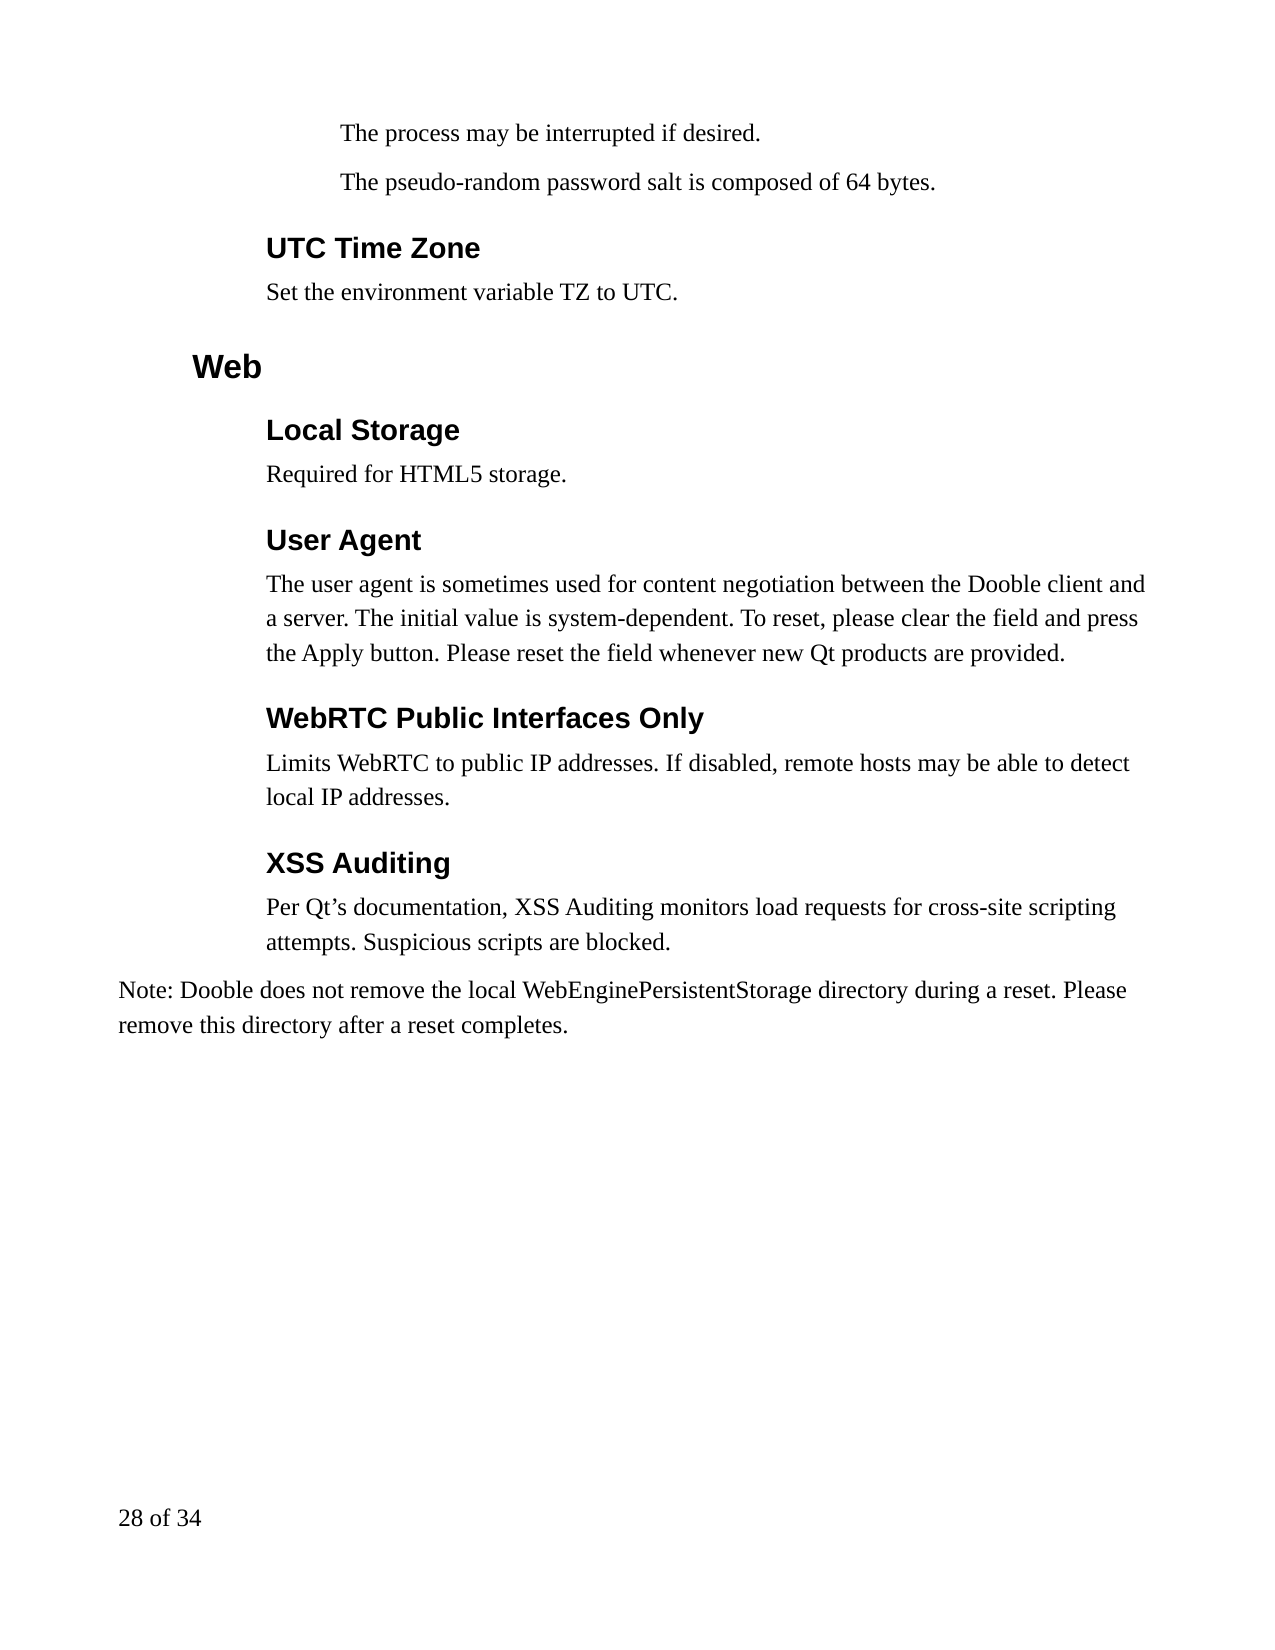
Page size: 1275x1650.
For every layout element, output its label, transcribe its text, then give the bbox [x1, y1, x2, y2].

subtitle XSS Auditing [266, 846, 1157, 879]
text Set the environment variable TZ to UTC. [266, 277, 1157, 306]
subtitle Local Storage [266, 413, 1157, 446]
text Limits WebRTC to public IP addresses. If disabled, remote hosts may be able to detect local IP addresses. [266, 748, 1157, 811]
text The pseudo-random password salt is composed of 64 bytes. [340, 167, 1157, 196]
subtitle UTC Time Zone [266, 231, 1157, 264]
text The user agent is sometimes used for content negotiation between the Dooble client and a server. The initial value is system-dependent. To reset, please clear the field and press the Apply button. Please reset the field whenever new Qt products are provided. [266, 569, 1157, 667]
subtitle Web [192, 347, 1157, 386]
text Per Qt’s documentation, XSS Auditing monitors load requests for cross-site scripting attempts. Suspicious scripts are blocked. [266, 892, 1157, 955]
subtitle WebRTC Public Interfaces Only [266, 701, 1157, 735]
subtitle User Agent [266, 523, 1157, 556]
text Required for HTML5 storage. [266, 459, 1157, 488]
text The process may be interrupted if desired. [340, 118, 1157, 147]
text Note: Dooble does not remove the local WebEnginePersistentStorage directory during a reset. Please remove this directory after a reset completes. [118, 976, 1157, 1039]
